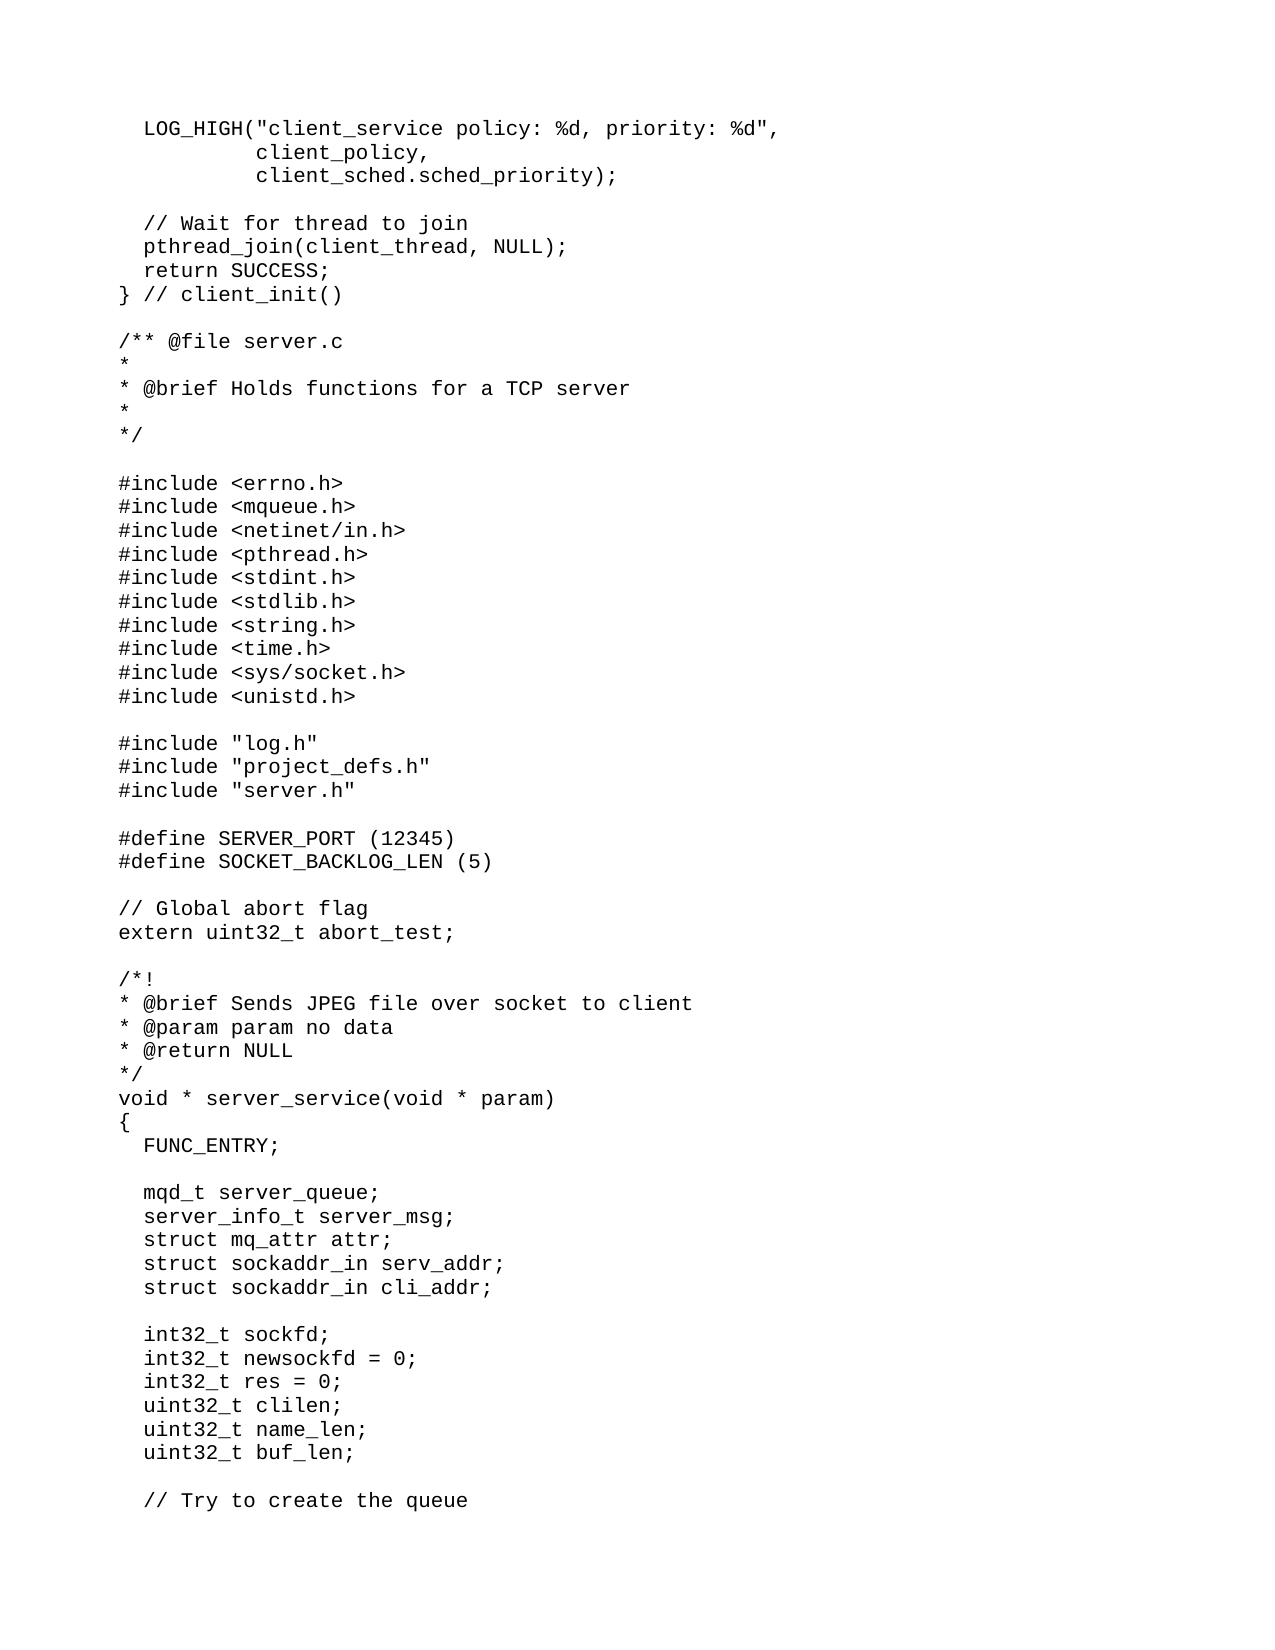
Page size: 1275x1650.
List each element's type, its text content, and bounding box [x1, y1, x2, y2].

text // Global abort flag [118, 898, 1157, 922]
text extern uint32_t abort_test; [118, 922, 1157, 946]
text #define SOCKET_BACKLOG_LEN (5) [118, 851, 1157, 875]
text #include <stdlib.h> [118, 591, 1157, 615]
text #include <unistd.h> [118, 686, 1157, 709]
text struct sockaddr_in serv_addr; [118, 1253, 1157, 1277]
text void * server_service(void * param) [118, 1088, 1157, 1111]
text * @brief Holds functions for a TCP server [118, 378, 1157, 402]
text /** @file server.c [118, 331, 1157, 354]
text #include <mqueue.h> [118, 496, 1157, 520]
text #include <stdint.h> [118, 567, 1157, 591]
text FUNC_ENTRY; [118, 1135, 1157, 1158]
text /*! [118, 969, 1157, 993]
text client_policy, [118, 142, 1157, 165]
text struct sockaddr_in cli_addr; [118, 1277, 1157, 1300]
text client_sched.sched_priority); [118, 165, 1157, 189]
text #include "project_defs.h" [118, 757, 1157, 780]
text uint32_t buf_len; [118, 1442, 1157, 1466]
text pthread_join(client_thread, NULL); [118, 236, 1157, 260]
text #include <errno.h> [118, 473, 1157, 496]
text // Wait for thread to join [118, 213, 1157, 236]
text struct mq_attr attr; [118, 1229, 1157, 1253]
text uint32_t clilen; [118, 1395, 1157, 1419]
text mqd_t server_queue; [118, 1182, 1157, 1206]
text int32_t res = 0; [118, 1371, 1157, 1395]
text return SUCCESS; [118, 260, 1157, 284]
text #include <sys/socket.h> [118, 662, 1157, 686]
text * [118, 402, 1157, 426]
text { [118, 1111, 1157, 1135]
text * @return NULL [118, 1040, 1157, 1064]
text * @brief Sends JPEG file over socket to client [118, 993, 1157, 1017]
text uint32_t name_len; [118, 1419, 1157, 1442]
text * [118, 354, 1157, 378]
text #include "log.h" [118, 733, 1157, 757]
text server_info_t server_msg; [118, 1206, 1157, 1229]
text LOG_HIGH("client_service policy: %d, priority: %d", [118, 118, 1157, 142]
text #include <string.h> [118, 615, 1157, 638]
text #include <pthread.h> [118, 544, 1157, 567]
text #define SERVER_PORT (12345) [118, 827, 1157, 851]
text * @param param no data [118, 1017, 1157, 1040]
text #include "server.h" [118, 780, 1157, 804]
text */ [118, 1064, 1157, 1088]
text #include <time.h> [118, 638, 1157, 662]
text } // client_init() [118, 284, 1157, 307]
text // Try to create the queue [118, 1489, 1157, 1513]
text #include <netinet/in.h> [118, 520, 1157, 544]
text int32_t sockfd; [118, 1324, 1157, 1348]
text int32_t newsockfd = 0; [118, 1348, 1157, 1371]
text */ [118, 426, 1157, 449]
